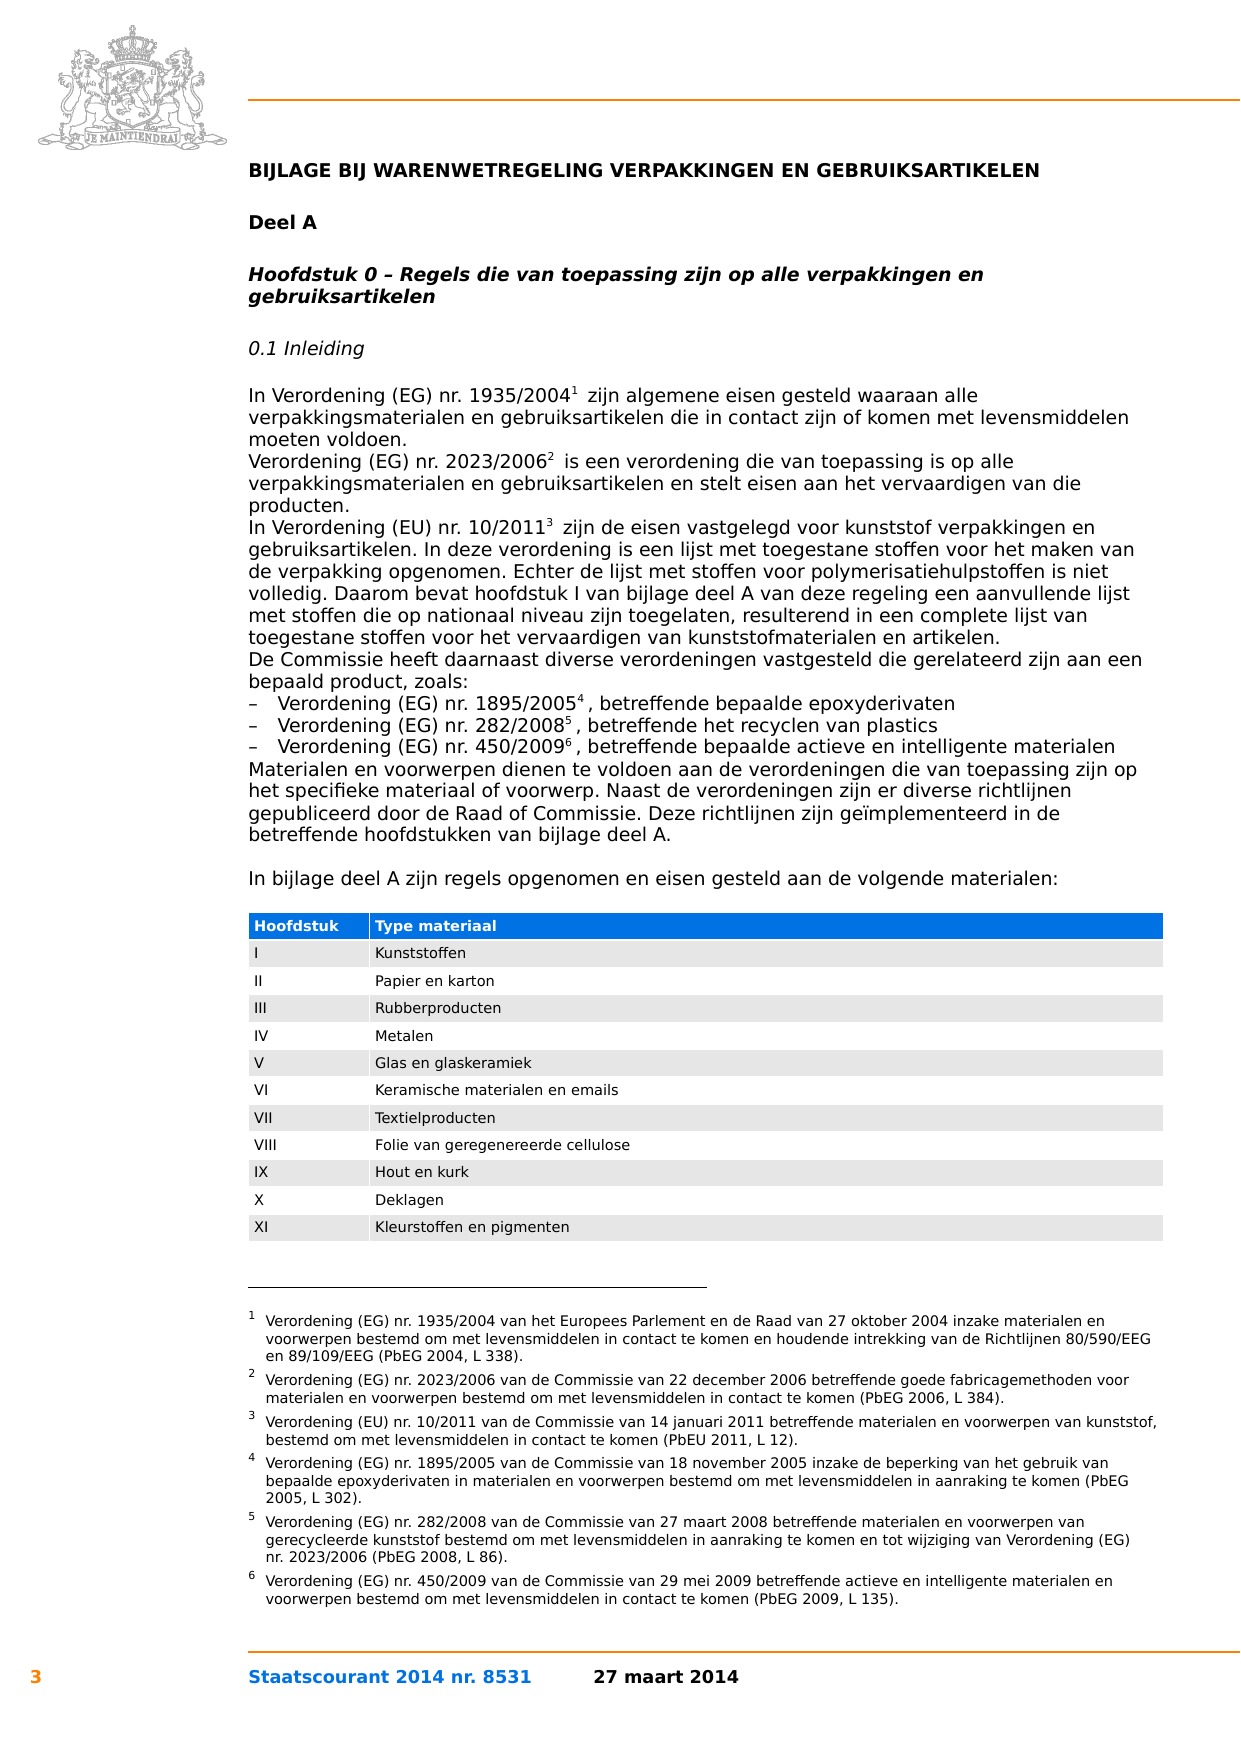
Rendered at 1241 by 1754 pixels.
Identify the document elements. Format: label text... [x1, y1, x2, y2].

table_cell Glas en glaskeramiek [370, 1050, 1163, 1076]
table_cell Kunststoffen [370, 941, 1163, 967]
subtitle Hoofdstuk 0 – Regels die van toepassing zijn op alle verpakkingen en gebruiksartikelen [248, 264, 1163, 308]
table_header Type materiaal [370, 913, 1163, 939]
text De Commissie heeft daarnaast diverse verordeningen vastgesteld die gerelateerd zijn aan een bepaald product, zoals: [248, 648, 1163, 692]
table_cell Textielproducten [370, 1105, 1163, 1131]
table_cell Metalen [370, 1023, 1163, 1049]
table_cell VIII [249, 1132, 369, 1159]
text In Verordening (EU) nr. 10/2011 zijn de eisen vastgelegd voor kunststof verpakkingen en gebruiksartikelen. In deze verordening is een lijst met toegestane stoffen voor het maken van de verpakking opgenomen. Echter de lijst met stoffen voor polymerisatiehulpstoffen is niet volledig. Daarom bevat hoofdstuk I van bijlage deel A van deze regeling een aanvullende lijst met stoffen die op nationaal niveau zijn toegelaten, resulterend in een complete lijst van toegestane stoffen voor het vervaardigen van kunststofmaterialen en artikelen. [248, 517, 1163, 648]
text Verordening (EG) nr. 2023/2006 van de Commissie van 22 december 2006 betreffende goede fabricagemethoden voor materialen en voorwerpen bestemd om met levensmiddelen in contact te komen (PbEG 2006, L 384). [248, 1368, 1163, 1407]
table_cell II [249, 968, 369, 994]
subtitle BIJLAGE BIJ WARENWETREGELING VERPAKKINGEN EN GEBRUIKSARTIKELEN [248, 160, 1163, 182]
table_cell Kleurstoffen en pigmenten [370, 1215, 1163, 1241]
subtitle 0.1 Inleiding [248, 338, 1163, 360]
text – Verordening (EG) nr. 1895/2005, betreffende bepaalde epoxyderivaten [248, 692, 1163, 714]
table_cell XI [249, 1215, 369, 1241]
table_cell Papier en karton [370, 968, 1163, 994]
table_cell Keramische materialen en emails [370, 1078, 1163, 1104]
text In bijlage deel A zijn regels opgenomen en eisen gesteld aan de volgende materialen: [248, 868, 1163, 890]
text – Verordening (EG) nr. 282/2008, betreffende het recyclen van plastics [248, 714, 1163, 736]
table_cell IX [249, 1160, 369, 1186]
table_cell V [249, 1050, 369, 1076]
table_cell Deklagen [370, 1187, 1163, 1213]
text Verordening (EG) nr. 1895/2005 van de Commissie van 18 november 2005 inzake de beperking van het gebruik van bepaalde epoxyderivaten in materialen en voorwerpen bestemd om met levensmiddelen in aanraking te komen (PbEG 2005, L 302). [248, 1451, 1163, 1507]
table_cell IV [249, 1023, 369, 1049]
text Verordening (EG) nr. 450/2009 van de Commissie van 29 mei 2009 betreffende actieve en intelligente materialen en voorwerpen bestemd om met levensmiddelen in contact te komen (PbEG 2009, L 135). [248, 1569, 1163, 1608]
table_cell I [249, 941, 369, 967]
table_cell X [249, 1187, 369, 1213]
table_cell VII [249, 1105, 369, 1131]
text In Verordening (EG) nr. 1935/2004 zijn algemene eisen gesteld waaraan alle verpakkingsmaterialen en gebruiksartikelen die in contact zijn of komen met levensmiddelen moeten voldoen. [248, 385, 1163, 451]
text Verordening (EU) nr. 10/2011 van de Commissie van 14 januari 2011 betreffende materialen en voorwerpen van kunststof, bestemd om met levensmiddelen in contact te komen (PbEU 2011, L 12). [248, 1409, 1163, 1448]
text Materialen en voorwerpen dienen te voldoen aan de verordeningen die van toepassing zijn op het specifieke materiaal of voorwerp. Naast de verordeningen zijn er diverse richtlijnen gepubliceerd door de Raad of Commissie. Deze richtlijnen zijn geïmplementeerd in de betreffende hoofdstukken van bijlage deel A. [248, 758, 1163, 846]
text Verordening (EG) nr. 2023/2006 is een verordening die van toepassing is op alle verpakkingsmaterialen en gebruiksartikelen en stelt eisen aan het vervaardigen van die producten. [248, 451, 1163, 517]
table_cell VI [249, 1078, 369, 1104]
table_cell Rubberproducten [370, 995, 1163, 1022]
picture [38, 25, 227, 150]
table_header Hoofdstuk [249, 913, 369, 939]
text – Verordening (EG) nr. 450/2009, betreffende bepaalde actieve en intelligente materialen [248, 736, 1163, 758]
text Verordening (EG) nr. 1935/2004 van het Europees Parlement en de Raad van 27 oktober 2004 inzake materialen en voorwerpen bestemd om met levensmiddelen in contact te komen en houdende intrekking van de Richtlijnen 80/590/EEG en 89/109/EEG (PbEG 2004, L 338). [248, 1309, 1163, 1365]
text Verordening (EG) nr. 282/2008 van de Commissie van 27 maart 2008 betreffende materialen en voorwerpen van gerecycleerde kunststof bestemd om met levensmiddelen in aanraking te komen en tot wijziging van Verordening (EG) nr. 2023/2006 (PbEG 2008, L 86). [248, 1510, 1163, 1566]
subtitle Deel A [248, 212, 1163, 234]
table_cell III [249, 995, 369, 1022]
table_cell Folie van geregenereerde cellulose [370, 1132, 1163, 1159]
table_cell Hout en kurk [370, 1160, 1163, 1186]
